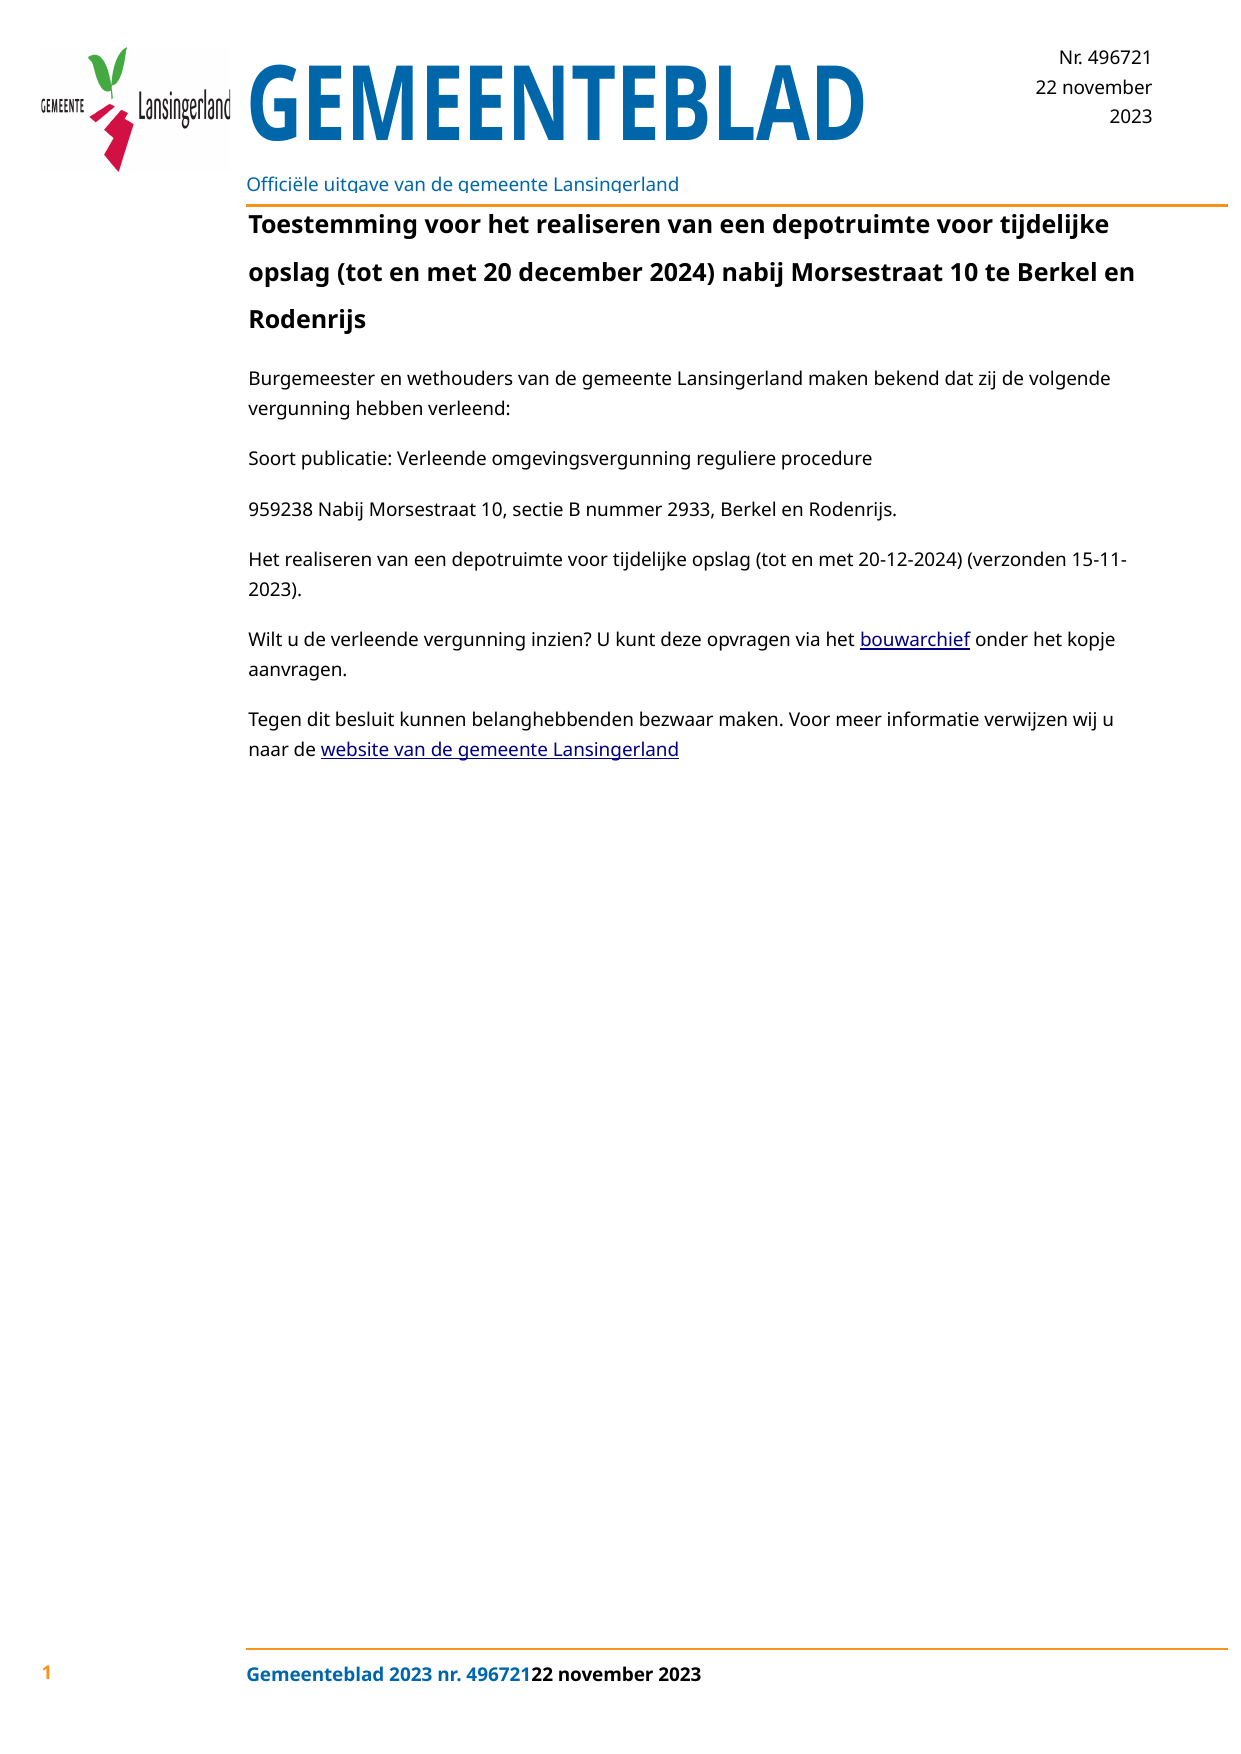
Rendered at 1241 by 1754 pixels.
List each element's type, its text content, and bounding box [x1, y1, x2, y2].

text Toestemming voor het realiseren van een depotruimte voor tijdelijke opslag (tot en met 20 december 2024) nabij Morsestraat 10 te Berkel en Rodenrijs [248, 207, 1152, 336]
text Soort publicatie: Verleende omgevingsvergunning reguliere procedure [248, 446, 1152, 471]
text Het realiseren van een depotruimte voor tijdelijke opslag (tot en met 20-12-2024) (verzonden 15-11-2023). [248, 546, 1152, 602]
text Wilt u de verleende vergunning inzien? U kunt deze opvragen via het bouwarchief onder het kopje aanvragen. [248, 626, 1152, 682]
picture [41, 47, 231, 172]
text Tegen dit besluit kunnen belanghebbenden bezwaar maken. Voor meer informatie verwijzen wij u naar de website van de gemeente Lansingerland [248, 706, 1152, 762]
text 959238 Nabij Morsestraat 10, sectie B nummer 2933, Berkel en Rodenrijs. [248, 496, 1152, 522]
text Burgemeester en wethouders van de gemeente Lansingerland maken bekend dat zij de volgende vergunning hebben verleend: [248, 366, 1152, 421]
